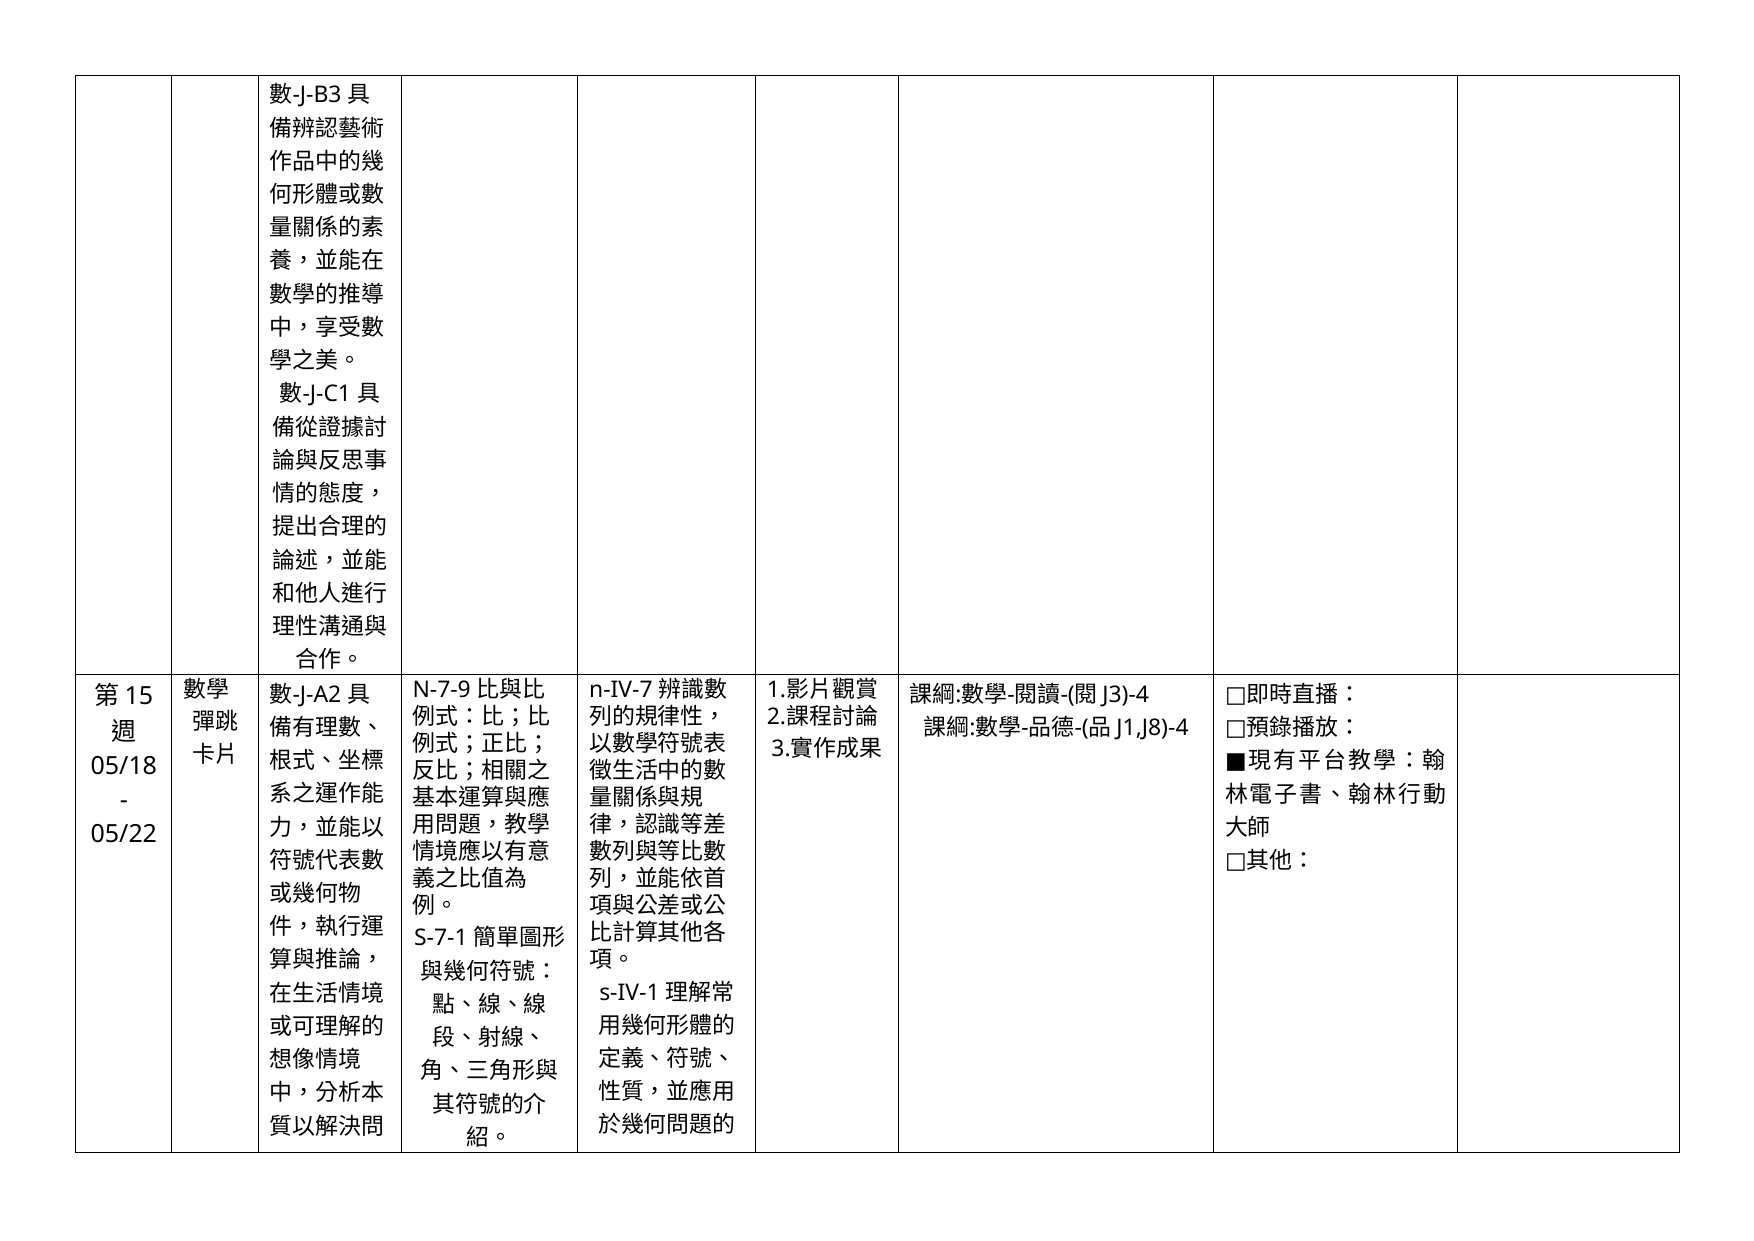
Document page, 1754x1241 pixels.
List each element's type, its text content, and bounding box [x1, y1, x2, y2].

table_cell 課綱:數學-閱讀-(閱J3)-4 課綱:數學-品德-(品J1,J8)-4 [899, 675, 1213, 1152]
table_cell [1458, 675, 1679, 1152]
table_cell □即時直播： □預錄播放： ■現有平台教學：翰林電子書、翰林行動大師 □其他： [1214, 675, 1457, 1152]
table_cell 1.影片觀賞 2.課程討論 3.實作成果 [756, 675, 898, 1152]
table_cell 數-J-B3 具備辨認藝術作品中的幾何形體或數量關係的素養，並能在數學的推導中，享受數學之美。 數-J-C1 具備從證據討論與反思事情的態度，提出合理的論述，並能和他人進行理性溝通與合作。 [259, 76, 401, 674]
table_cell [172, 76, 258, 674]
table_cell [1458, 76, 1679, 674]
table_cell [578, 76, 755, 674]
table_cell [402, 76, 577, 674]
table_cell [76, 76, 171, 674]
table_cell [756, 76, 898, 674]
table_cell 第15週 05/18-05/22 [76, 675, 171, 1152]
table_cell n-IV-7 辨識數列的規律性，以數學符號表徵生活中的數量關係與規律，認識等差數列與等比數列，並能依首項與公差或公比計算其他各項。 s-IV-1 理解常用幾何形體的定義、符號、性質，並應用於幾何問題的 [578, 675, 755, 1152]
table_cell [899, 76, 1213, 674]
table_cell [1214, 76, 1457, 674]
table_cell N-7-9 比與比例式：比；比例式；正比；反比；相關之基本運算與應用問題，教學情境應以有意義之比值為例。 S-7-1 簡單圖形與幾何符號：點、線、線段、射線、角、三角形與其符號的介紹。 [402, 675, 577, 1152]
table_cell 數-J-A2 具備有理數、根式、坐標系之運作能力，並能以符號代表數或幾何物件，執行運算與推論，在生活情境或可理解的想像情境中，分析本質以解決問 [259, 675, 401, 1152]
table_cell 數學 彈跳卡片 [172, 675, 258, 1152]
